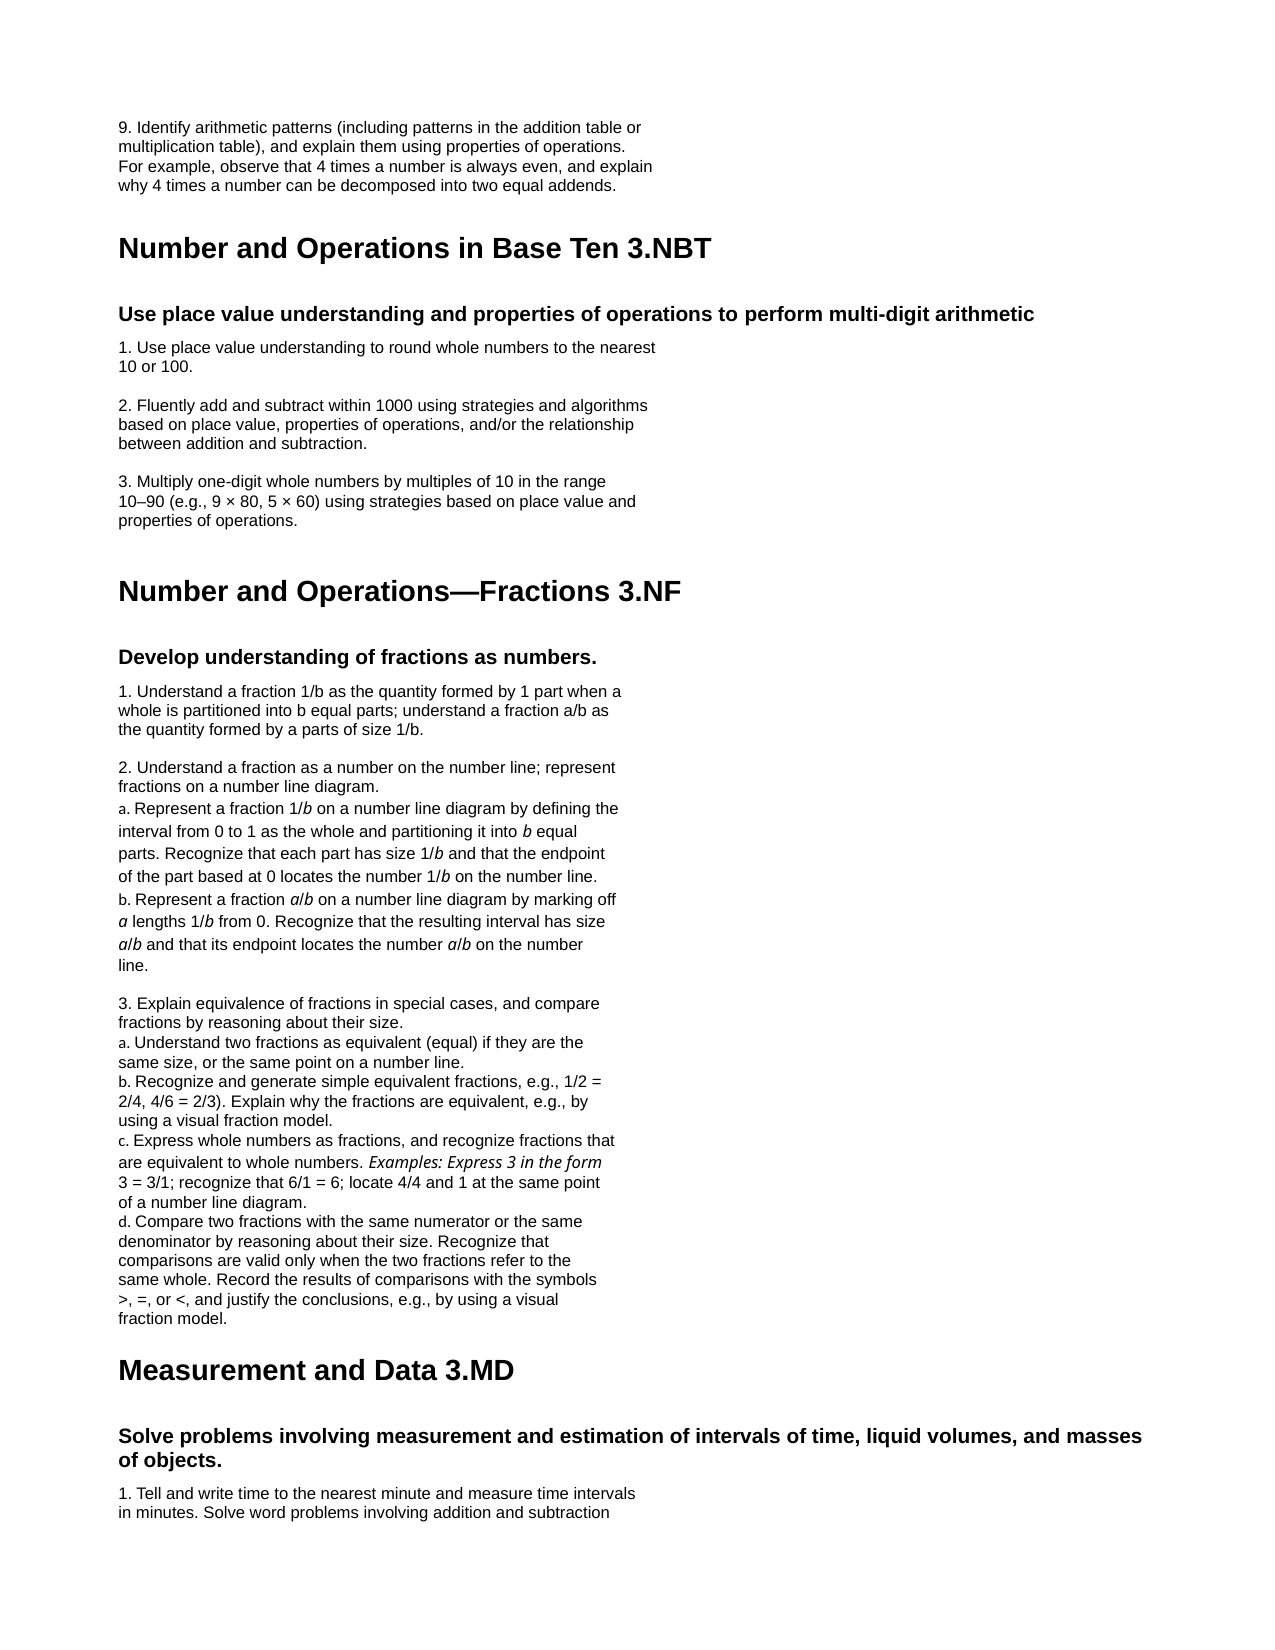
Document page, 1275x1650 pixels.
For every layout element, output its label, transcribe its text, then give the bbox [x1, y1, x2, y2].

text multiplication table), and explain them using properties of operations. [118, 137, 1157, 156]
text a/b and that its endpoint locates the number a/b on the number [118, 933, 1157, 955]
text 10–90 (e.g., 9 × 80, 5 × 60) using strategies based on place value and [118, 491, 1157, 511]
text denominator by reasoning about their size. Recognize that [118, 1232, 1157, 1251]
text >, =, or <, and justify the conclusions, e.g., by using a visual [118, 1289, 1157, 1308]
text properties of operations. [118, 511, 1157, 530]
text a lengths 1/b from 0. Recognize that the resulting interval has size [118, 910, 1157, 933]
text a. Represent a fraction 1/b on a number line diagram by defining the [118, 796, 1157, 819]
text are equivalent to whole numbers. Examples: Express 3 in the form [118, 1151, 1157, 1173]
text 1. Use place value understanding to round whole numbers to the nearest [118, 338, 1157, 357]
text the quantity formed by a parts of size 1/b. [118, 720, 1157, 739]
subtitle Number and Operations in Base Ten 3.NBT [118, 231, 1157, 264]
text 10 or 100. [118, 357, 1157, 376]
text d. Compare two fractions with the same numerator or the same [118, 1212, 1157, 1232]
text c. Express whole numbers as fractions, and recognize fractions that [118, 1130, 1157, 1151]
text For example, observe that 4 times a number is always even, and explain [118, 156, 1157, 176]
text 3 = 3/1; recognize that 6/1 = 6; locate 4/4 and 1 at the same point [118, 1173, 1157, 1192]
text using a visual fraction model. [118, 1111, 1157, 1130]
text 3. Multiply one-digit whole numbers by multiples of 10 in the range [118, 472, 1157, 491]
text fractions by reasoning about their size. [118, 1013, 1157, 1032]
text b. Recognize and generate simple equivalent fractions, e.g., 1/2 = [118, 1072, 1157, 1092]
text between addition and subtraction. [118, 434, 1157, 453]
text of a number line diagram. [118, 1192, 1157, 1212]
subtitle Measurement and Data 3.MD [118, 1353, 1157, 1386]
text fractions on a number line diagram. [118, 777, 1157, 796]
text line. [118, 955, 1157, 974]
text whole is partitioned into b equal parts; understand a fraction a/b as [118, 701, 1157, 720]
text fraction model. [118, 1308, 1157, 1328]
text interval from 0 to 1 as the whole and partitioning it into b equal [118, 819, 1157, 842]
text 2/4, 4/6 = 2/3). Explain why the fractions are equivalent, e.g., by [118, 1092, 1157, 1111]
text same whole. Record the results of comparisons with the symbols [118, 1270, 1157, 1289]
subtitle Use place value understanding and properties of operations to perform multi-digit arithmetic [118, 302, 1157, 326]
text 2. Understand a fraction as a number on the number line; represent [118, 758, 1157, 777]
text 3. Explain equivalence of fractions in special cases, and compare [118, 994, 1157, 1013]
subtitle Solve problems involving measurement and estimation of intervals of time, liquid volumes, and masses of objects. [118, 1424, 1157, 1472]
text of the part based at 0 locates the number 1/b on the number line. [118, 864, 1157, 887]
subtitle Develop understanding of fractions as numbers. [118, 645, 1157, 669]
text 9. Identify arithmetic patterns (including patterns in the addition table or [118, 118, 1157, 137]
text based on place value, properties of operations, and/or the relationship [118, 415, 1157, 434]
text in minutes. Solve word problems involving addition and subtraction [118, 1503, 1157, 1522]
text a. Understand two fractions as equivalent (equal) if they are the [118, 1032, 1157, 1052]
text 2. Fluently add and subtract within 1000 using strategies and algorithms [118, 396, 1157, 415]
subtitle Number and Operations—Fractions 3.NF [118, 574, 1157, 607]
text same size, or the same point on a number line. [118, 1052, 1157, 1072]
text 1. Tell and write time to the nearest minute and measure time intervals [118, 1484, 1157, 1503]
text b. Represent a fraction a/b on a number line diagram by marking off [118, 887, 1157, 910]
text why 4 times a number can be decomposed into two equal addends. [118, 176, 1157, 195]
text comparisons are valid only when the two fractions refer to the [118, 1251, 1157, 1270]
text parts. Recognize that each part has size 1/b and that the endpoint [118, 842, 1157, 864]
text 1. Understand a fraction 1/b as the quantity formed by 1 part when a [118, 681, 1157, 701]
